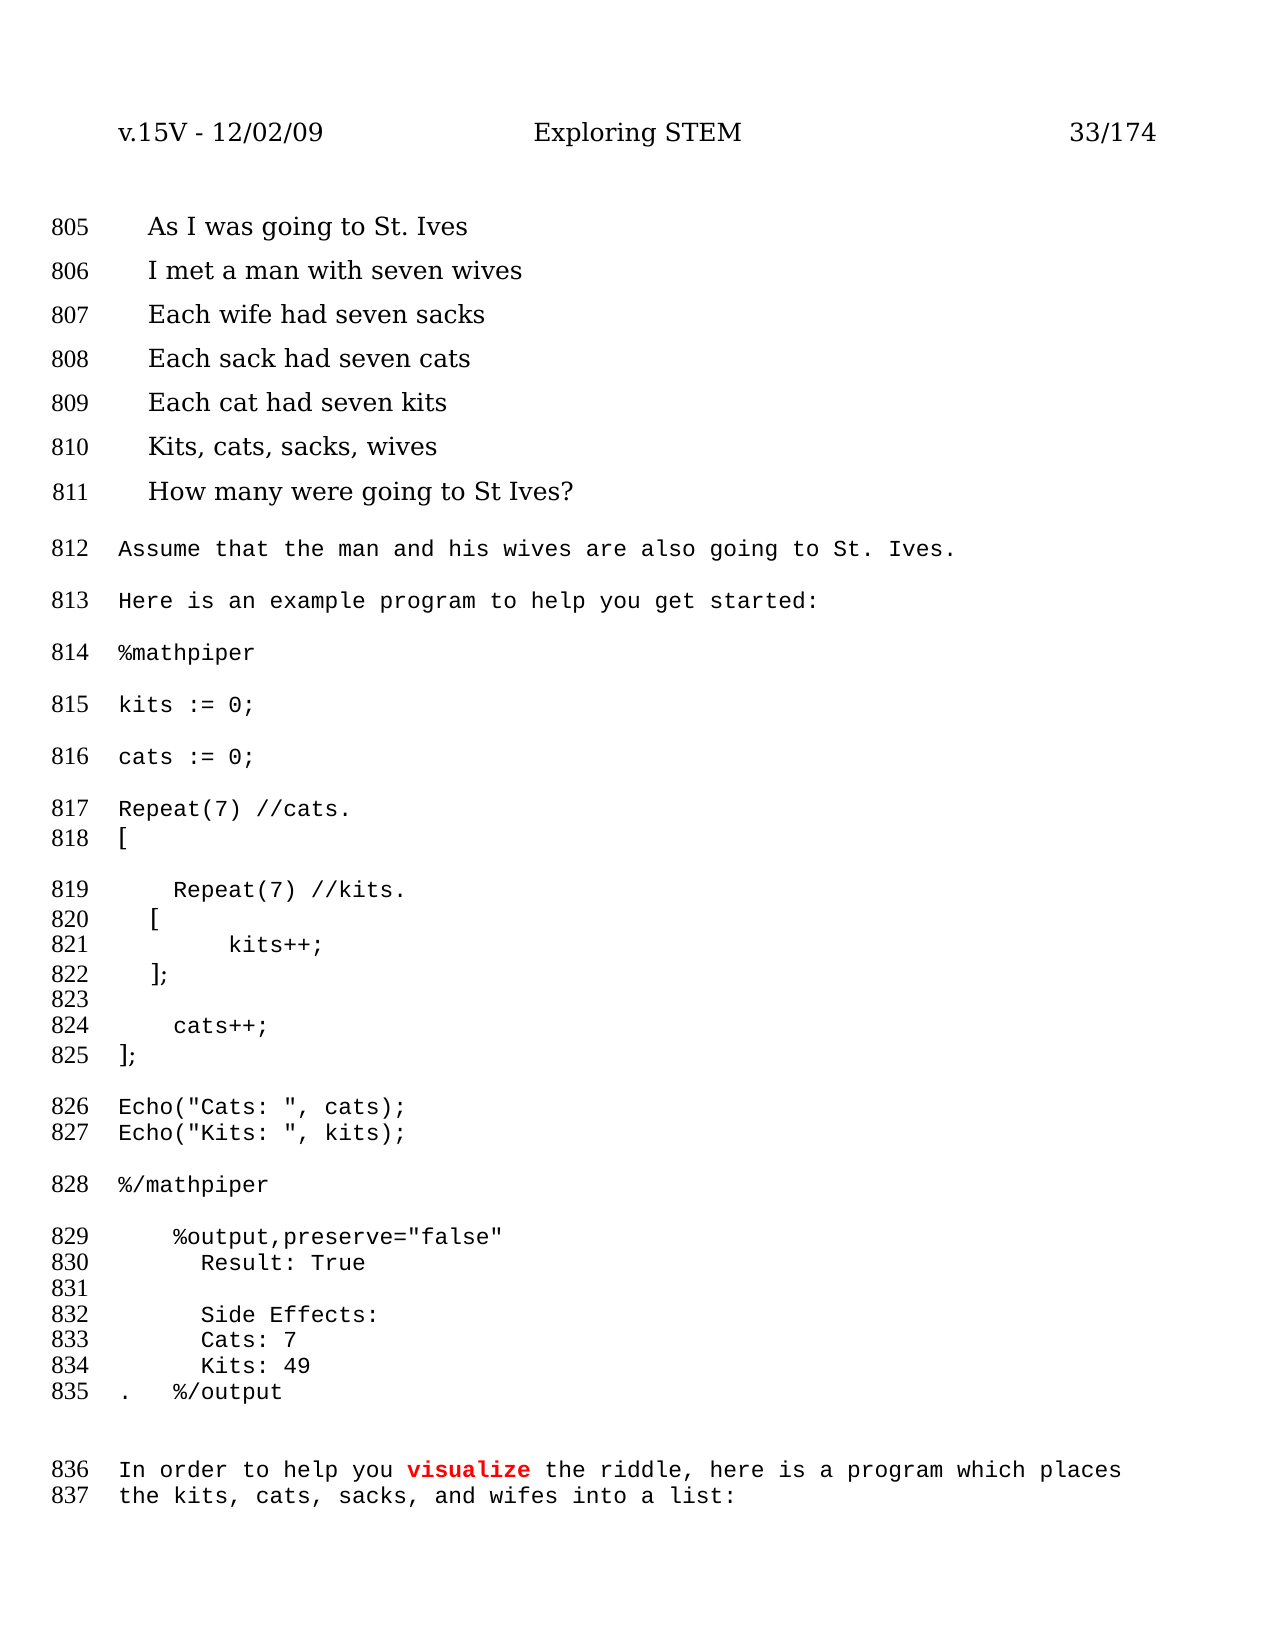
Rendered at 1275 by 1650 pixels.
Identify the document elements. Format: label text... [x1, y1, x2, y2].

text Assume that the man and his wives are also going to St. Ives. [118, 538, 1157, 564]
text Cats: 7 [118, 1329, 1157, 1355]
text In order to help you visualize the riddle, here is a program which places the kits, cats, sacks, and wifes into a list: [118, 1458, 1157, 1510]
text Kits, cats, sacks, wives [148, 432, 1157, 462]
text . %/output [118, 1381, 1157, 1407]
text Each sack had seven cats [148, 344, 1157, 373]
text kits++; [118, 933, 1157, 959]
text Echo("Cats: ", cats); [118, 1095, 1157, 1121]
text Result: True [118, 1251, 1157, 1277]
text I met a man with seven wives [148, 256, 1157, 285]
text Each cat had seven kits [148, 388, 1157, 417]
text %mathpiper [118, 642, 1157, 667]
text Each wife had seven sacks [148, 300, 1157, 329]
text [ [118, 823, 1157, 852]
text %/mathpiper [118, 1173, 1157, 1199]
text ]; [118, 959, 1157, 988]
text Repeat(7) //kits. [118, 878, 1157, 904]
text As I was going to St. Ives [148, 212, 1157, 241]
text ]; [118, 1040, 1157, 1069]
text Here is an example program to help you get started: [118, 590, 1157, 616]
text cats++; [118, 1014, 1157, 1040]
text %output,preserve="false" [118, 1225, 1157, 1251]
text Kits: 49 [118, 1355, 1157, 1381]
text Repeat(7) //cats. [118, 797, 1157, 823]
text kits := 0; [118, 693, 1157, 719]
text cats := 0; [118, 745, 1157, 771]
text Side Effects: [118, 1303, 1157, 1329]
text [ [118, 904, 1157, 933]
text How many were going to St Ives? [148, 477, 1157, 506]
text Echo("Kits: ", kits); [118, 1121, 1157, 1147]
